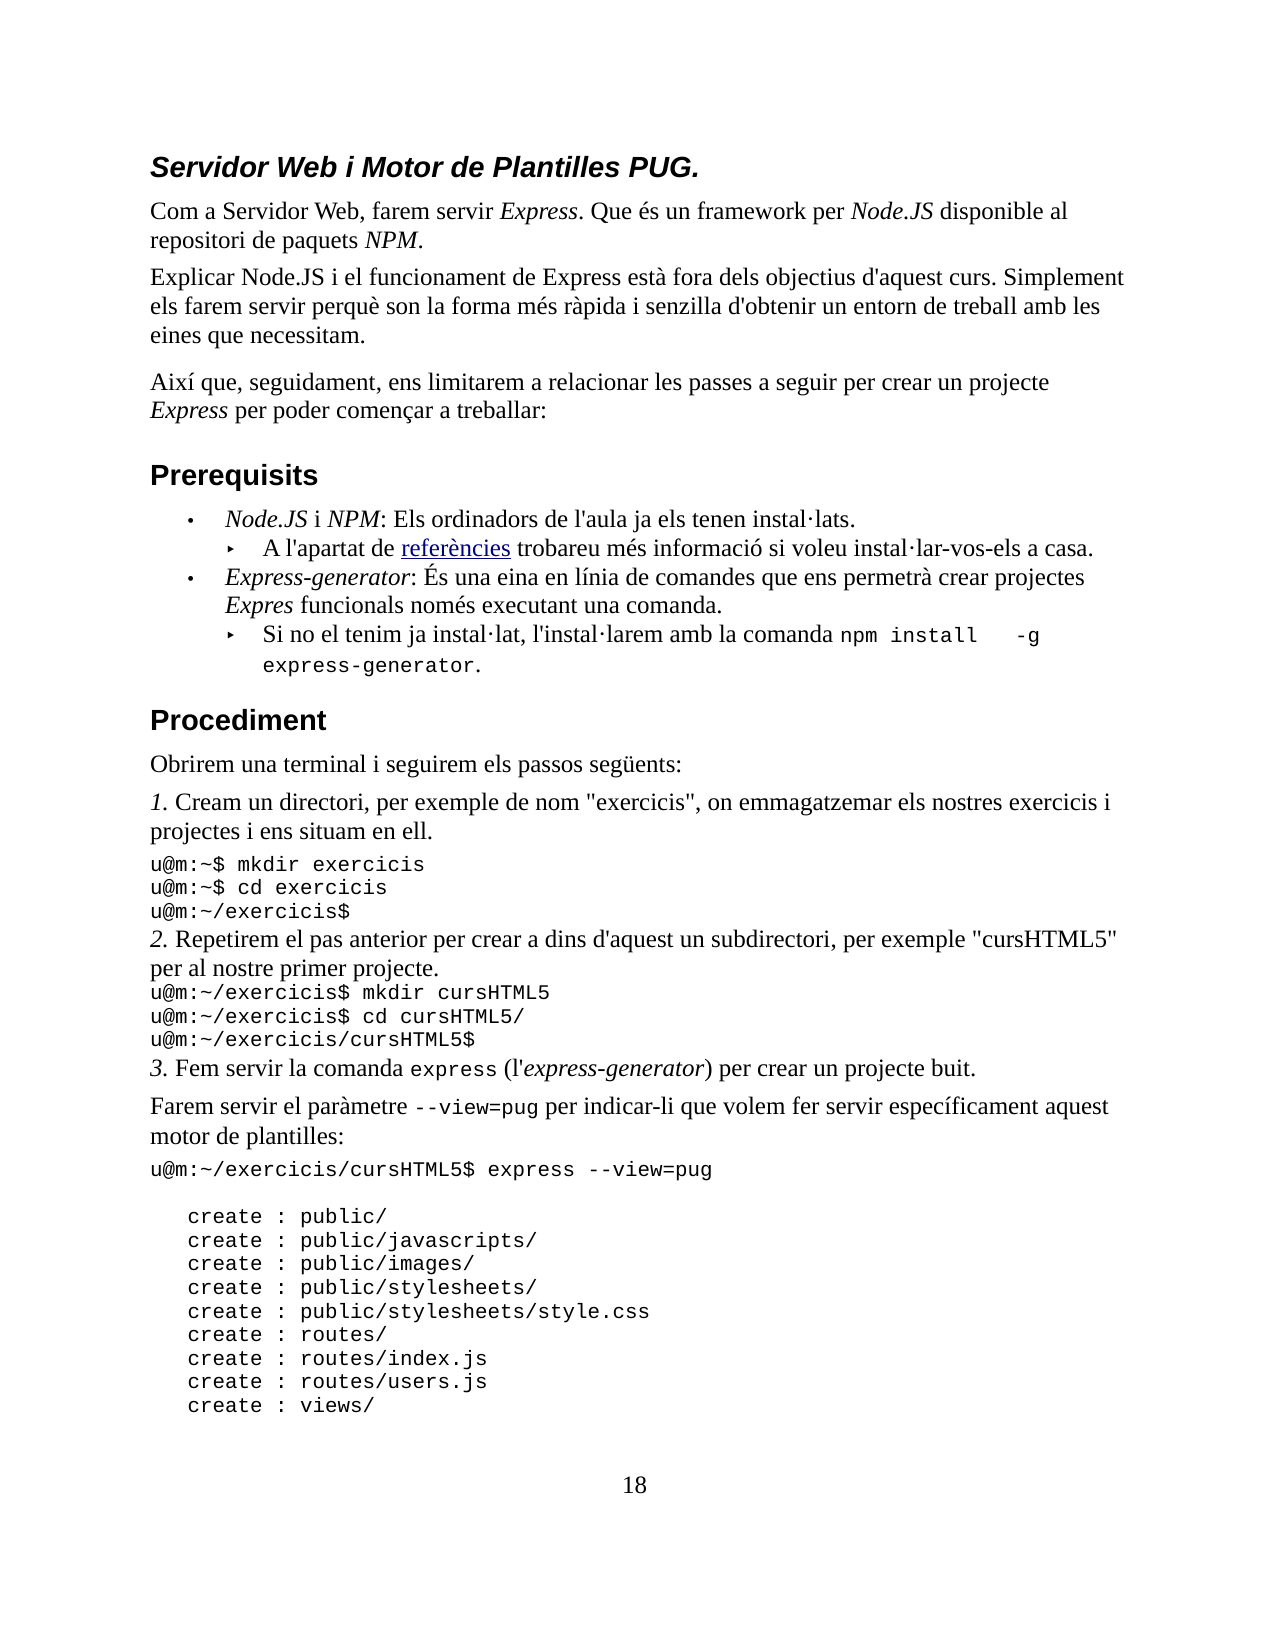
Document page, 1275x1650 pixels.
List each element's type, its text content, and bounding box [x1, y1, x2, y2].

list Node.JS i NPM: Els ordinadors de l'aula ja els tenen instal·lats. [187, 504, 1125, 533]
text 3. Fem servir la comanda express (l'express-generator) per crear un projecte buit. [150, 1053, 1125, 1082]
text create : public/stylesheets/ [150, 1277, 1125, 1301]
list Express-generator: És una eina en línia de comandes que ens permetrà crear projectes Expres funcionals només executant una comanda. [187, 562, 1125, 619]
text Farem servir el paràmetre --view=pug per indicar-li que volem fer servir específicament aquest motor de plantilles: [150, 1091, 1125, 1150]
text u@m:~$ mkdir exercicis [150, 853, 1125, 877]
text Explicar Node.JS i el funcionament de Express està fora dels objectius d'aquest curs. Simplement els farem servir perquè son la forma més ràpida i senzilla d'obtenir un entorn de treball amb les eines que necessitam. [150, 262, 1125, 349]
text 2. Repetirem el pas anterior per crear a dins d'aquest un subdirectori, per exemple "cursHTML5" per al nostre primer projecte. [150, 924, 1125, 982]
text u@m:~/exercicis/cursHTML5$ express --view=pug [150, 1159, 1125, 1182]
text u@m:~/exercicis$ mkdir cursHTML5 [150, 982, 1125, 1006]
text Com a Servidor Web, farem servir Express. Que és un framework per Node.JS disponible al repositori de paquets NPM. [150, 196, 1125, 253]
subtitle Prerequisits [150, 458, 1125, 492]
text create : routes/index.js [150, 1348, 1125, 1372]
text u@m:~/exercicis$ [150, 901, 1125, 924]
text u@m:~/exercicis/cursHTML5$ [150, 1029, 1125, 1053]
text u@m:~/exercicis$ cd cursHTML5/ [150, 1006, 1125, 1029]
text Obrirem una terminal i seguirem els passos següents: [150, 749, 1125, 778]
text create : public/stylesheets/style.css [150, 1301, 1125, 1324]
text u@m:~$ cd exercicis [150, 877, 1125, 901]
text create : public/javascripts/ [150, 1230, 1125, 1253]
list A l'apartat de referències trobareu més informació si voleu instal·lar-vos-els a casa. [225, 533, 1125, 562]
text create : routes/ [150, 1324, 1125, 1348]
text Així que, seguidament, ens limitarem a relacionar les passes a seguir per crear un projecte Express per poder començar a treballar: [150, 367, 1125, 424]
text create : routes/users.js [150, 1372, 1125, 1395]
text create : views/ [150, 1395, 1125, 1419]
list Si no el tenim ja instal·lat, l'instal·larem amb la comanda npm install -g express-generator. [225, 619, 1125, 678]
subtitle Procediment [150, 703, 1125, 737]
subtitle Servidor Web i Motor de Plantilles PUG. [150, 150, 1125, 183]
text 1. Cream un directori, per exemple de nom "exercicis", on emmagatzemar els nostres exercicis i projectes i ens situam en ell. [150, 787, 1125, 844]
text create : public/images/ [150, 1253, 1125, 1277]
text create : public/ [150, 1206, 1125, 1230]
